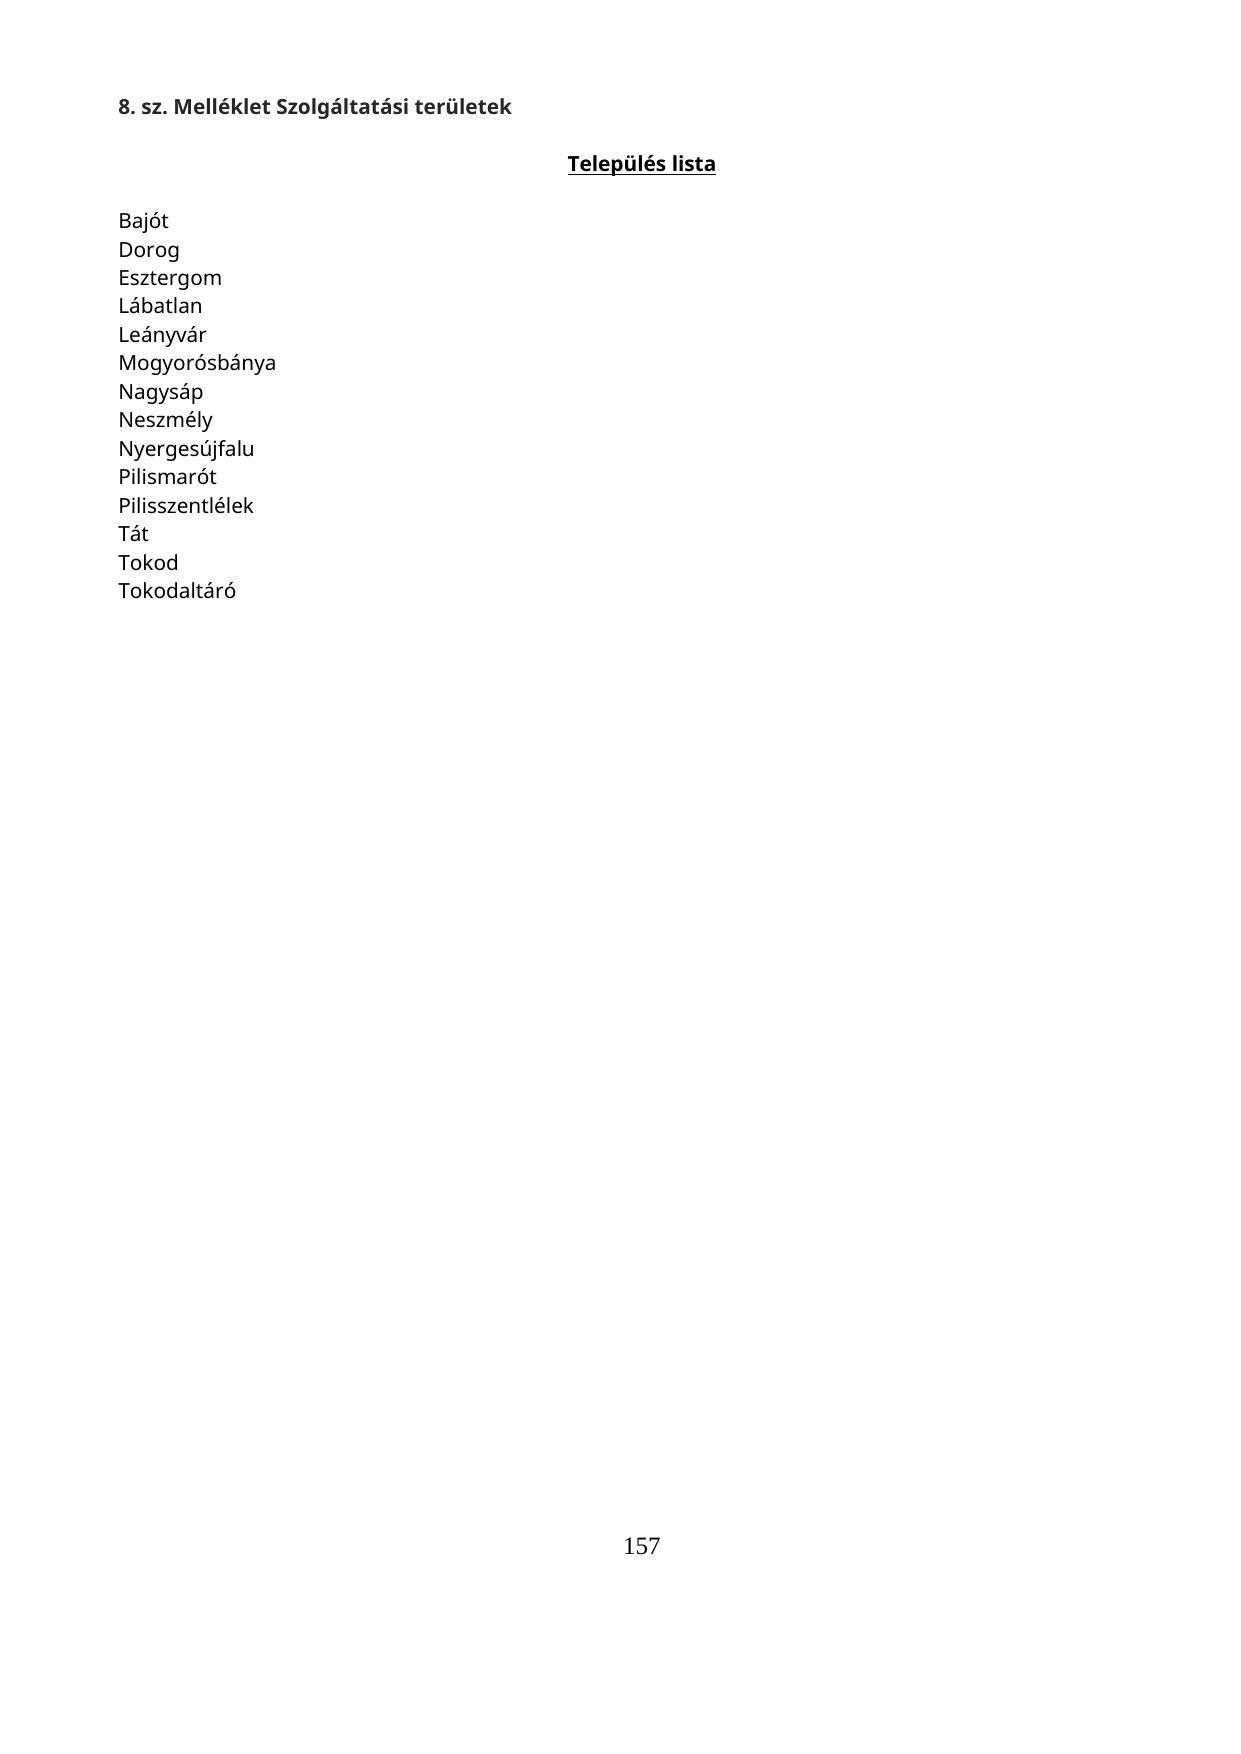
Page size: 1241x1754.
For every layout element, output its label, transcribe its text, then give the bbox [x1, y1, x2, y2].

text Pilismarót [118, 462, 1165, 491]
text Tokod [118, 548, 1165, 576]
text Dorog [118, 235, 1165, 263]
subtitle 8. sz. Melléklet Szolgáltatási területek [118, 92, 1165, 120]
text Leányvár [118, 320, 1165, 348]
text Mogyorósbánya [118, 348, 1165, 377]
text Neszmély [118, 405, 1165, 434]
text Esztergom [118, 263, 1165, 292]
text Nagysáp [118, 377, 1165, 405]
text Pilisszentlélek [118, 491, 1165, 519]
text Település lista [118, 149, 1165, 178]
text Nyergesújfalu [118, 434, 1165, 462]
text Tát [118, 519, 1165, 548]
text Lábatlan [118, 292, 1165, 320]
text Tokodaltáró [118, 576, 1165, 604]
text Bajót [118, 206, 1165, 235]
